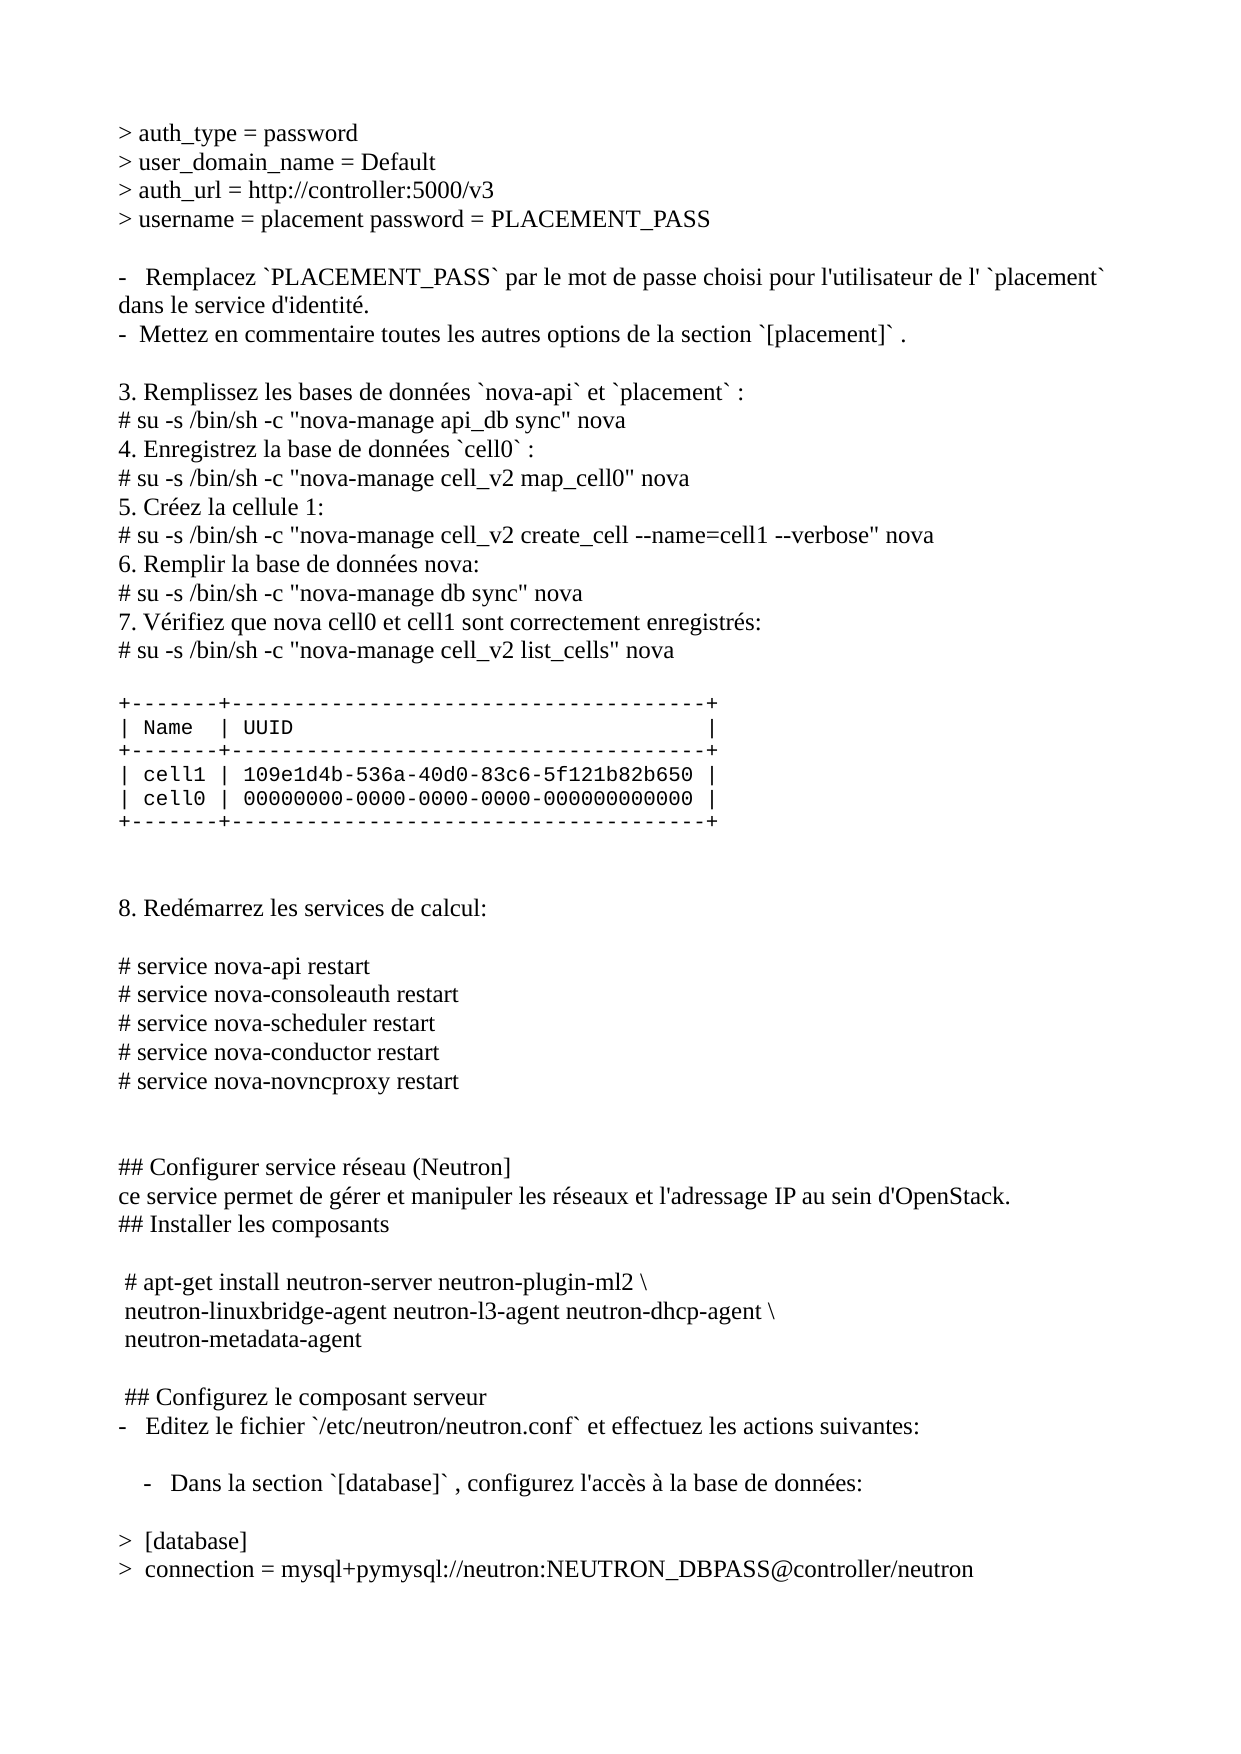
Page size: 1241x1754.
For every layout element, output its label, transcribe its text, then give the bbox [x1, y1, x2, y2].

text ce service permet de gérer et manipuler les réseaux et l'adressage IP au sein d'OpenStack. [118, 1181, 1122, 1209]
text 6. Remplir la base de données nova: [118, 549, 1122, 578]
text | cell1 | 109e1d4b-536a-40d0-83c6-5f121b82b650 | [118, 764, 1122, 788]
text # service nova-scheduler restart [118, 1008, 1122, 1037]
text # su -s /bin/sh -c "nova-manage cell_v2 create_cell --name=cell1 --verbose" nova [118, 521, 1122, 549]
text neutron-metadata-agent [118, 1324, 1122, 1353]
text # service nova-novncproxy restart [118, 1066, 1122, 1094]
text 8. Redémarrez les services de calcul: [118, 893, 1122, 922]
text ## Installer les composants [118, 1209, 1122, 1238]
text - Editez le fichier `/etc/neutron/neutron.conf` et effectuez les actions suivantes: [118, 1411, 1122, 1439]
text | cell0 | 00000000-0000-0000-0000-000000000000 | [118, 788, 1122, 811]
text ## Configurer service réseau (Neutron] [118, 1152, 1122, 1181]
text > auth_type = password [118, 118, 1122, 147]
text - Dans la section `[database]` , configurez l'accès à la base de données: [118, 1468, 1122, 1497]
text - Remplacez `PLACEMENT_PASS` par le mot de passe choisi pour l'utilisateur de l' `placement` dans le service d'identité. [118, 262, 1122, 319]
text 4. Enregistrez la base de données `cell0` : [118, 434, 1122, 463]
text +-------+--------------------------------------+ [118, 693, 1122, 717]
text ## Configurez le composant serveur [118, 1382, 1122, 1411]
text neutron-linuxbridge-agent neutron-l3-agent neutron-dhcp-agent \ [118, 1296, 1122, 1324]
text 5. Créez la cellule 1: [118, 492, 1122, 521]
text # service nova-consoleauth restart [118, 979, 1122, 1008]
text > user_domain_name = Default [118, 147, 1122, 176]
text # su -s /bin/sh -c "nova-manage db sync" nova [118, 578, 1122, 607]
text # su -s /bin/sh -c "nova-manage cell_v2 list_cells" nova [118, 636, 1122, 664]
text - Mettez en commentaire toutes les autres options de la section `[placement]` . [118, 319, 1122, 348]
text # apt-get install neutron-server neutron-plugin-ml2 \ [118, 1267, 1122, 1296]
text +-------+--------------------------------------+ [118, 811, 1122, 835]
text 7. Vérifiez que nova cell0 et cell1 sont correctement enregistrés: [118, 607, 1122, 636]
text +-------+--------------------------------------+ [118, 740, 1122, 764]
text > [database] [118, 1526, 1122, 1554]
text # su -s /bin/sh -c "nova-manage api_db sync" nova [118, 406, 1122, 434]
text > auth_url = http://controller:5000/v3 [118, 176, 1122, 204]
text # service nova-api restart [118, 951, 1122, 979]
text > connection = mysql+pymysql://neutron:NEUTRON_DBPASS@controller/neutron [118, 1554, 1122, 1583]
text # su -s /bin/sh -c "nova-manage cell_v2 map_cell0" nova [118, 463, 1122, 492]
text | Name | UUID | [118, 717, 1122, 740]
text > username = placement password = PLACEMENT_PASS [118, 204, 1122, 233]
text 3. Remplissez les bases de données `nova-api` et `placement` : [118, 377, 1122, 406]
text # service nova-conductor restart [118, 1037, 1122, 1066]
